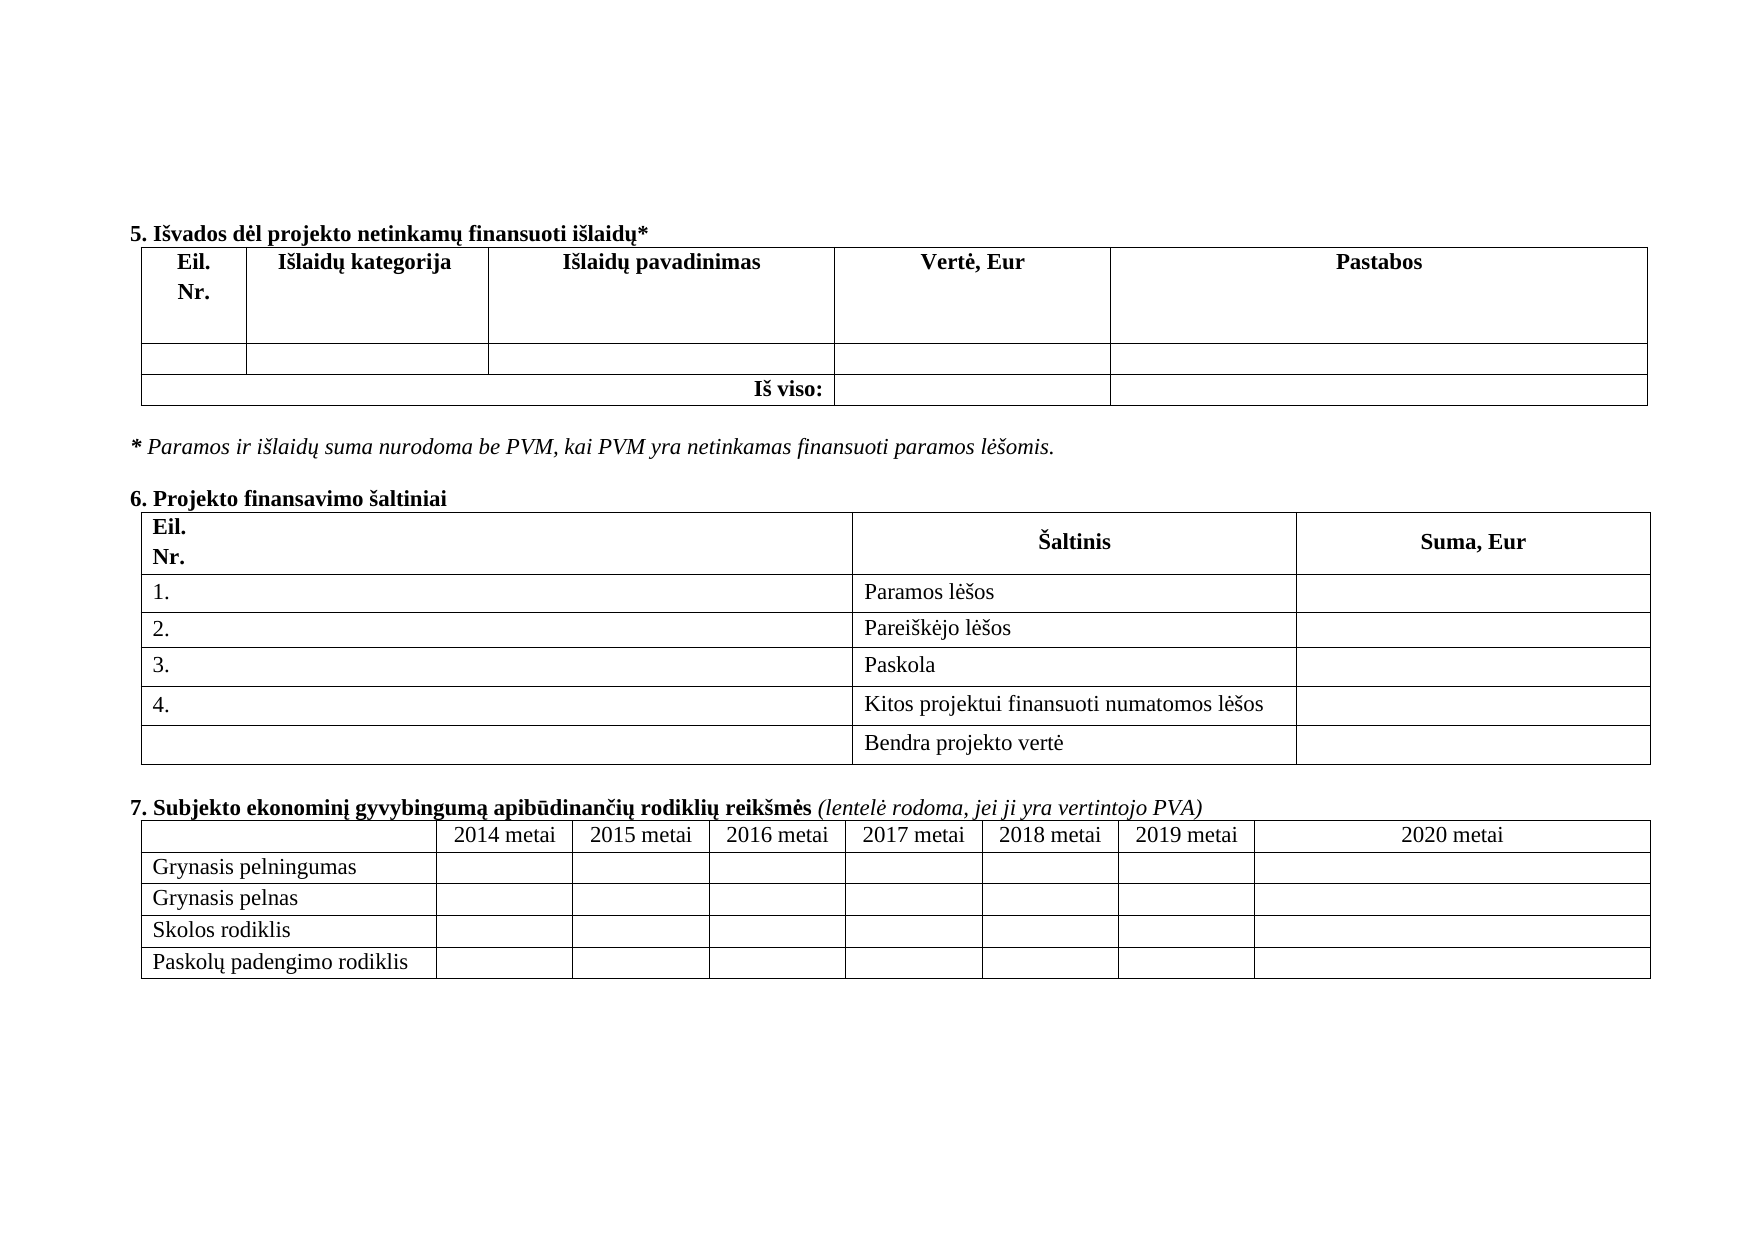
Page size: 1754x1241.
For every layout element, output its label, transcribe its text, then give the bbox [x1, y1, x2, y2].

table_header 2016 metai [710, 821, 845, 852]
table_header 2019 metai [1119, 821, 1254, 852]
table_cell [1111, 375, 1647, 405]
table_cell [1297, 648, 1650, 686]
table_header Eil. Nr. [142, 248, 246, 342]
table_cell [983, 853, 1118, 883]
table_cell [835, 344, 1110, 374]
table_cell [437, 853, 572, 883]
table_cell 3. [142, 648, 852, 686]
table_cell 2. [142, 613, 852, 647]
table_header 2018 metai [983, 821, 1118, 852]
table_header 2020 metai [1255, 821, 1650, 852]
table_cell [846, 853, 982, 883]
table_cell [1111, 344, 1647, 374]
table_cell [846, 884, 982, 915]
table_cell [142, 344, 246, 374]
table_cell Paskola [853, 648, 1296, 686]
table_cell [437, 884, 572, 915]
table_header 2017 metai [846, 821, 982, 852]
table_cell Paskolų padengimo rodiklis [142, 948, 436, 978]
table_cell [573, 948, 709, 978]
table_cell Pareiškėjo lėšos [853, 613, 1296, 647]
table_cell [437, 948, 572, 978]
table_cell [573, 916, 709, 947]
text 6. Projekto finansavimo šaltiniai [56, 486, 1636, 512]
table_cell [1297, 726, 1650, 764]
table_cell [710, 853, 845, 883]
table_cell Kitos projektui finansuoti numatomos lėšos [853, 687, 1296, 725]
table_cell [1255, 948, 1650, 978]
table_header Vertė, Eur [835, 248, 1110, 342]
text * Paramos ir išlaidų suma nurodoma be PVM, kai PVM yra netinkamas finansuoti paramos lėšomis. [130, 433, 1636, 459]
table_cell [1119, 853, 1254, 883]
table_cell [846, 916, 982, 947]
table_cell Bendra projekto vertė [853, 726, 1296, 764]
table_cell [1255, 916, 1650, 947]
table_cell [1297, 613, 1650, 647]
table_header [142, 821, 436, 852]
table_cell Paramos lėšos [853, 575, 1296, 612]
table_header Išlaidų kategorija [247, 248, 488, 342]
table_header Išlaidų pavadinimas [489, 248, 834, 342]
table_cell [142, 726, 852, 764]
table_header Eil. Nr. [142, 513, 852, 574]
table_cell [983, 884, 1118, 915]
table_cell [710, 948, 845, 978]
table_cell [1297, 575, 1650, 612]
text 5. Išvados dėl projekto netinkamų finansuoti išlaidų* [130, 220, 1636, 247]
table_cell 4. [142, 687, 852, 725]
table_cell Grynasis pelnas [142, 884, 436, 915]
table_cell [1119, 916, 1254, 947]
table_cell Iš viso: [142, 375, 834, 405]
table_cell [710, 884, 845, 915]
table_cell Grynasis pelningumas [142, 853, 436, 883]
text 7. Subjekto ekonominį gyvybingumą apibūdinančių rodiklių reikšmės (lentelė rodoma, jei ji yra vertintojo PVA) [130, 794, 1636, 820]
table_cell [573, 884, 709, 915]
table_cell Skolos rodiklis [142, 916, 436, 947]
table_header Pastabos [1111, 248, 1647, 342]
table_header 2015 metai [573, 821, 709, 852]
table_cell [1255, 853, 1650, 883]
table_cell [983, 948, 1118, 978]
table_cell [710, 916, 845, 947]
table_cell [489, 344, 834, 374]
table_header Šaltinis [853, 513, 1296, 574]
table_cell [573, 853, 709, 883]
table_cell [1297, 687, 1650, 725]
table_cell [835, 375, 1110, 405]
table_header Suma, Eur [1297, 513, 1650, 574]
table_cell [437, 916, 572, 947]
table_header 2014 metai [437, 821, 572, 852]
table_cell [247, 344, 488, 374]
table_cell [983, 916, 1118, 947]
table_cell [1119, 884, 1254, 915]
table_cell [846, 948, 982, 978]
table_cell [1255, 884, 1650, 915]
table_cell [1119, 948, 1254, 978]
table_cell 1. [142, 575, 852, 612]
